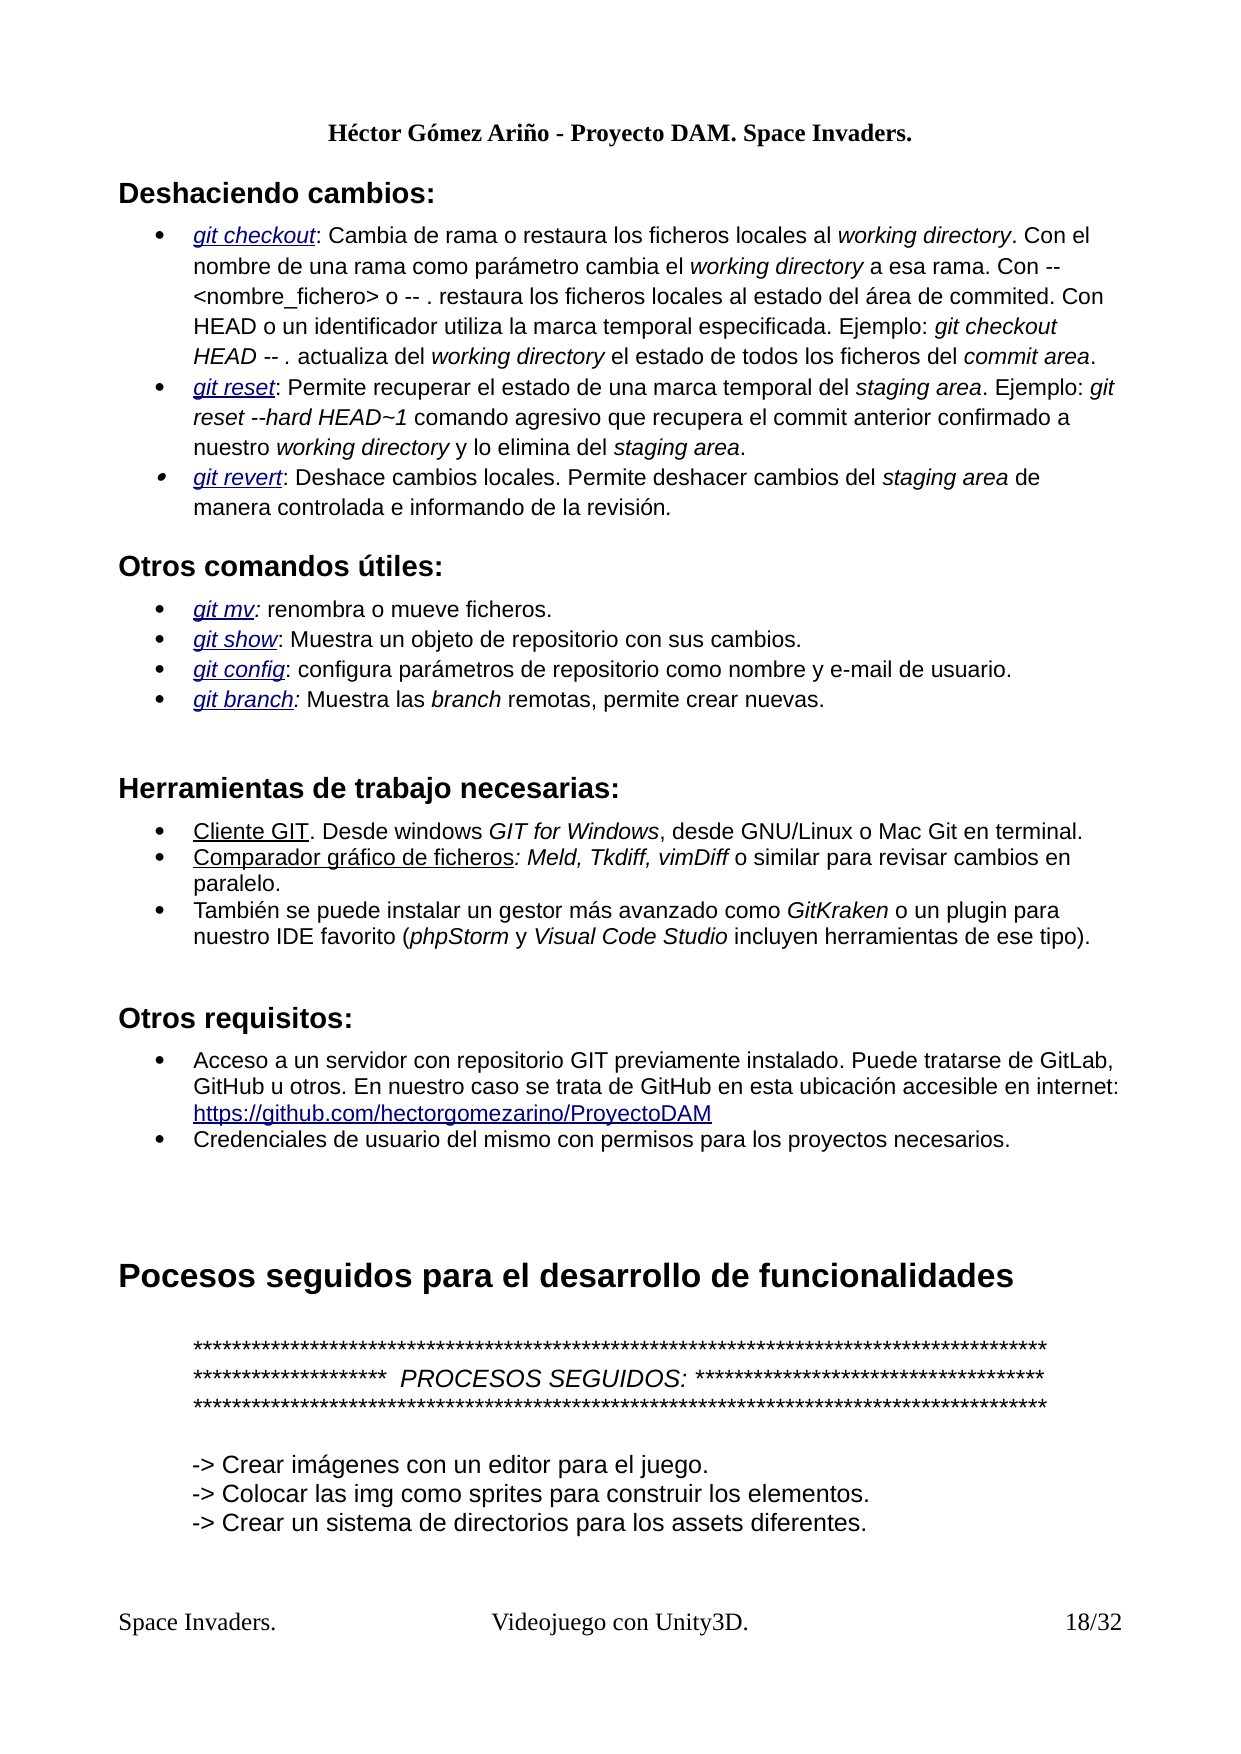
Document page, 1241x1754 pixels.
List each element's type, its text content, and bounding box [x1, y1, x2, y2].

subtitle git reset: Permite recuperar el estado de una marca temporal del staging area. Ejemplo: git reset --hard HEAD~1 comando agresivo que recupera el commit anterior confirmado a nuestro working directory y lo elimina del staging area. [156, 373, 1122, 460]
list Cliente GIT. Desde windows GIT for Windows, desde GNU/Linux o Mac Git en terminal. [156, 818, 1122, 844]
subtitle git mv: renombra o mueve ficheros. [156, 596, 1122, 622]
subtitle Otros comandos útiles: [118, 549, 1122, 583]
subtitle git revert: Deshace cambios locales. Permite deshacer cambios del staging area de manera controlada e informando de la revisión. [156, 464, 1122, 521]
subtitle git branch: Muestra las branch remotas, permite crear nuevas. [156, 686, 1122, 712]
subtitle git show: Muestra un objeto de repositorio con sus cambios. [156, 626, 1122, 652]
list Credenciales de usuario del mismo con permisos para los proyectos necesarios. [156, 1126, 1122, 1152]
list También se puede instalar un gestor más avanzado como GitKraken o un plugin para nuestro IDE favorito (phpStorm y Visual Code Studio incluyen herramientas de ese tipo). [156, 897, 1122, 949]
subtitle Herramientas de trabajo necesarias: [118, 772, 1122, 805]
subtitle Deshaciendo cambios: [118, 176, 1122, 210]
subtitle Pocesos seguidos para el desarrollo de funcionalidades [118, 1256, 1122, 1294]
subtitle Otros requisitos: [118, 1001, 1122, 1034]
text -> Colocar las img como sprites para construir los elementos. [192, 1479, 1122, 1508]
text ******************** PROCESOS SEGUIDOS: ************************************ **************************************************************************************** [192, 1364, 1122, 1422]
subtitle git config: configura parámetros de repositorio como nombre y e-mail de usuario. [156, 656, 1122, 682]
text **************************************************************************************** [192, 1335, 1122, 1364]
text -> Crear un sistema de directorios para los assets diferentes. [192, 1508, 1122, 1537]
subtitle git checkout: Cambia de rama o restaura los ficheros locales al working directory. Con el nombre de una rama como parámetro cambia el working directory a esa rama. Con -- <nombre_fichero> o -- . restaura los ficheros locales al estado del área de commited. Con HEAD o un identificador utiliza la marca temporal especificada. Ejemplo: git checkout HEAD -- . actualiza del working directory el estado de todos los ficheros del commit area. [156, 222, 1122, 369]
list Acceso a un servidor con repositorio GIT previamente instalado. Puede tratarse de GitLab, GitHub u otros. En nuestro caso se trata de GitHub en esta ubicación accesible en internet: https://github.com/hectorgomezarino/ProyectoDAM [156, 1047, 1122, 1126]
list Comparador gráfico de ficheros: Meld, Tkdiff, vimDiff o similar para revisar cambios en paralelo. [156, 844, 1122, 897]
text -> Crear imágenes con un editor para el juego. [192, 1450, 1122, 1479]
